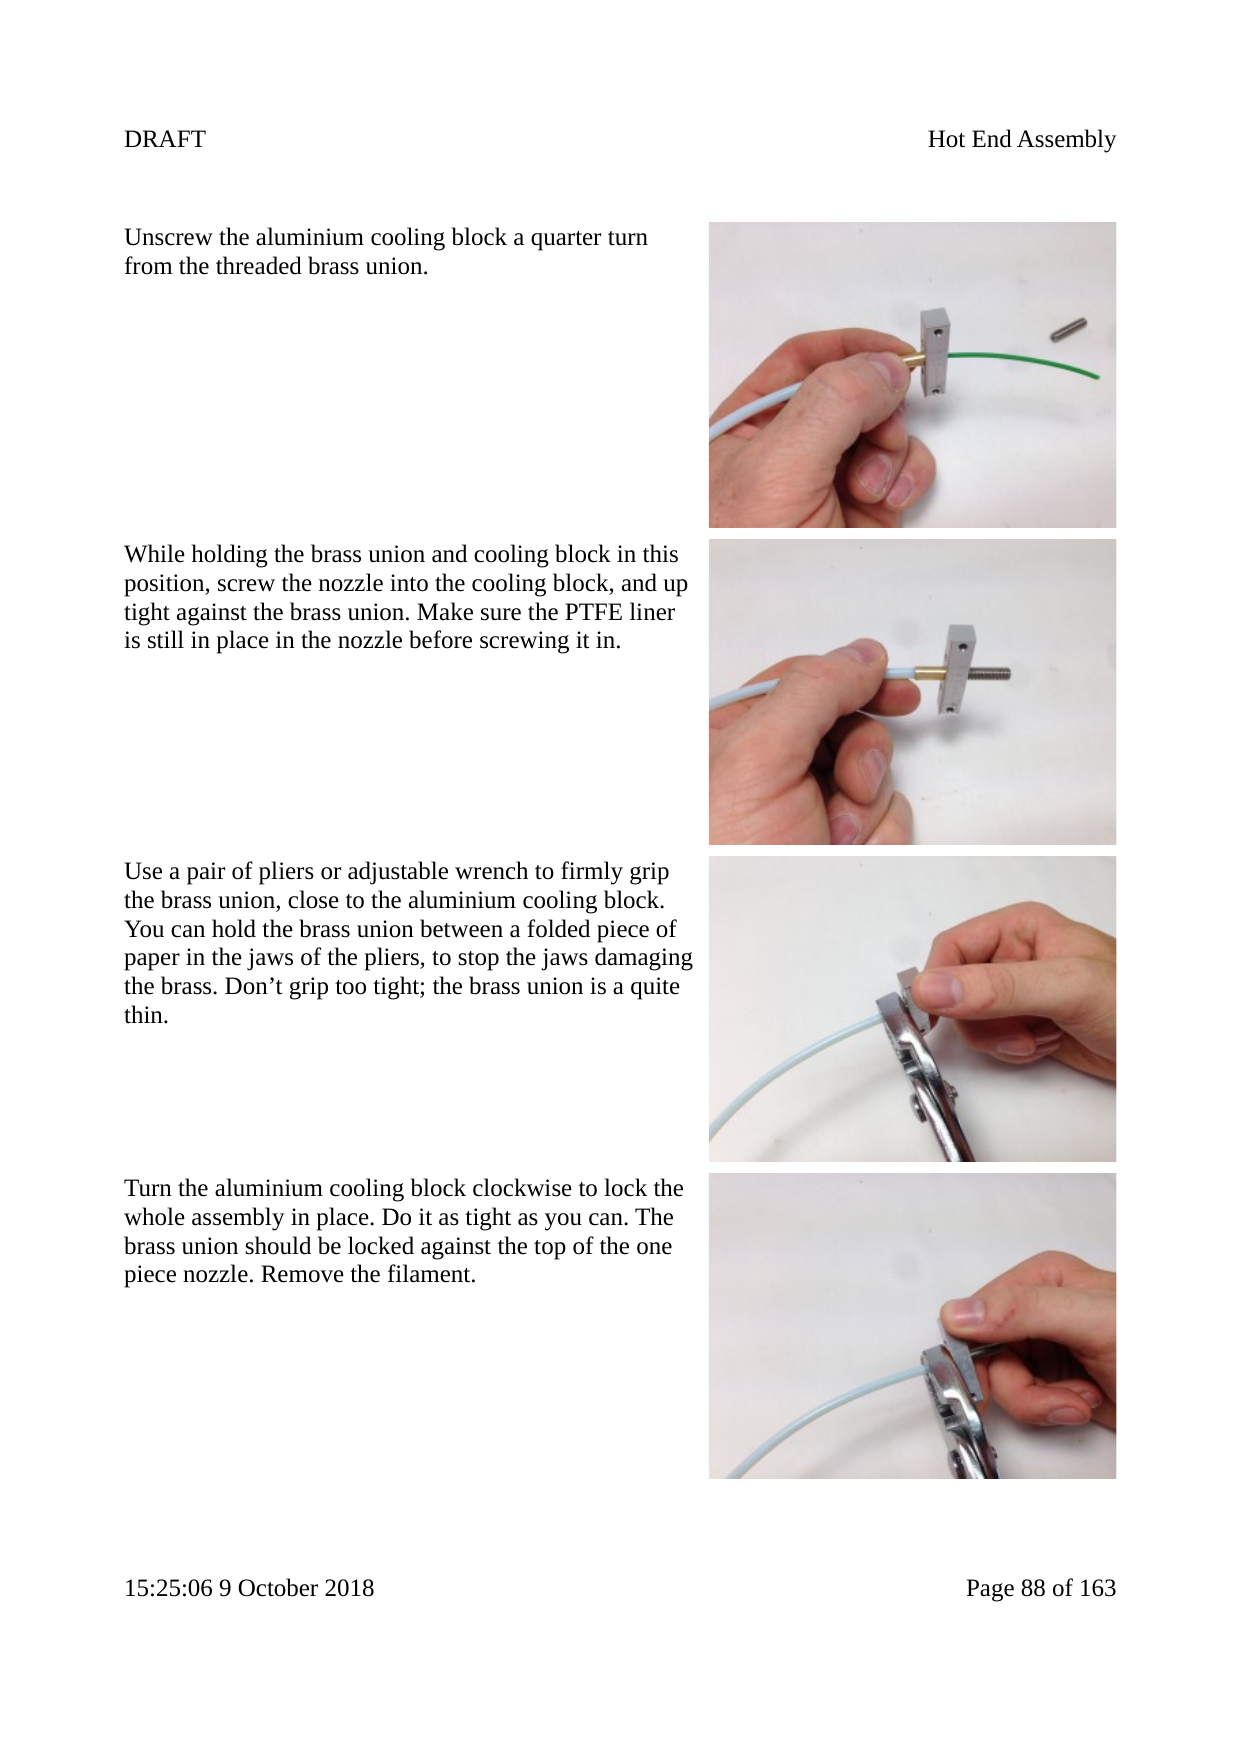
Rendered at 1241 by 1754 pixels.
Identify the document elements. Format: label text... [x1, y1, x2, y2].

picture [708, 222, 1117, 528]
table_cell [703, 851, 1122, 1167]
table_cell Use a pair of pliers or adjustable wrench to firmly grip the brass union, close to the aluminium cooling block. You can hold the brass union between a folded piece of paper in the jaws of the pliers, to stop the jaws damaging the brass. Don’t grip too tight; the brass union is a quite thin. [118, 851, 703, 1167]
table_cell [703, 1168, 1122, 1484]
picture [708, 1173, 1117, 1479]
table_cell Turn the aluminium cooling block clockwise to lock the whole assembly in place. Do it as tight as you can. The brass union should be locked against the top of the one piece nozzle. Remove the filament. [118, 1168, 703, 1484]
table_cell While holding the brass union and cooling block in this position, screw the nozzle into the cooling block, and up tight against the brass union. Make sure the PTFE liner is still in place in the nozzle before screwing it in. [118, 534, 703, 851]
picture [708, 856, 1117, 1162]
table_cell Unscrew the aluminium cooling block a quarter turn from the threaded brass union. [118, 217, 703, 533]
table_cell [703, 534, 1122, 851]
picture [708, 539, 1117, 845]
table_cell [703, 217, 1122, 533]
